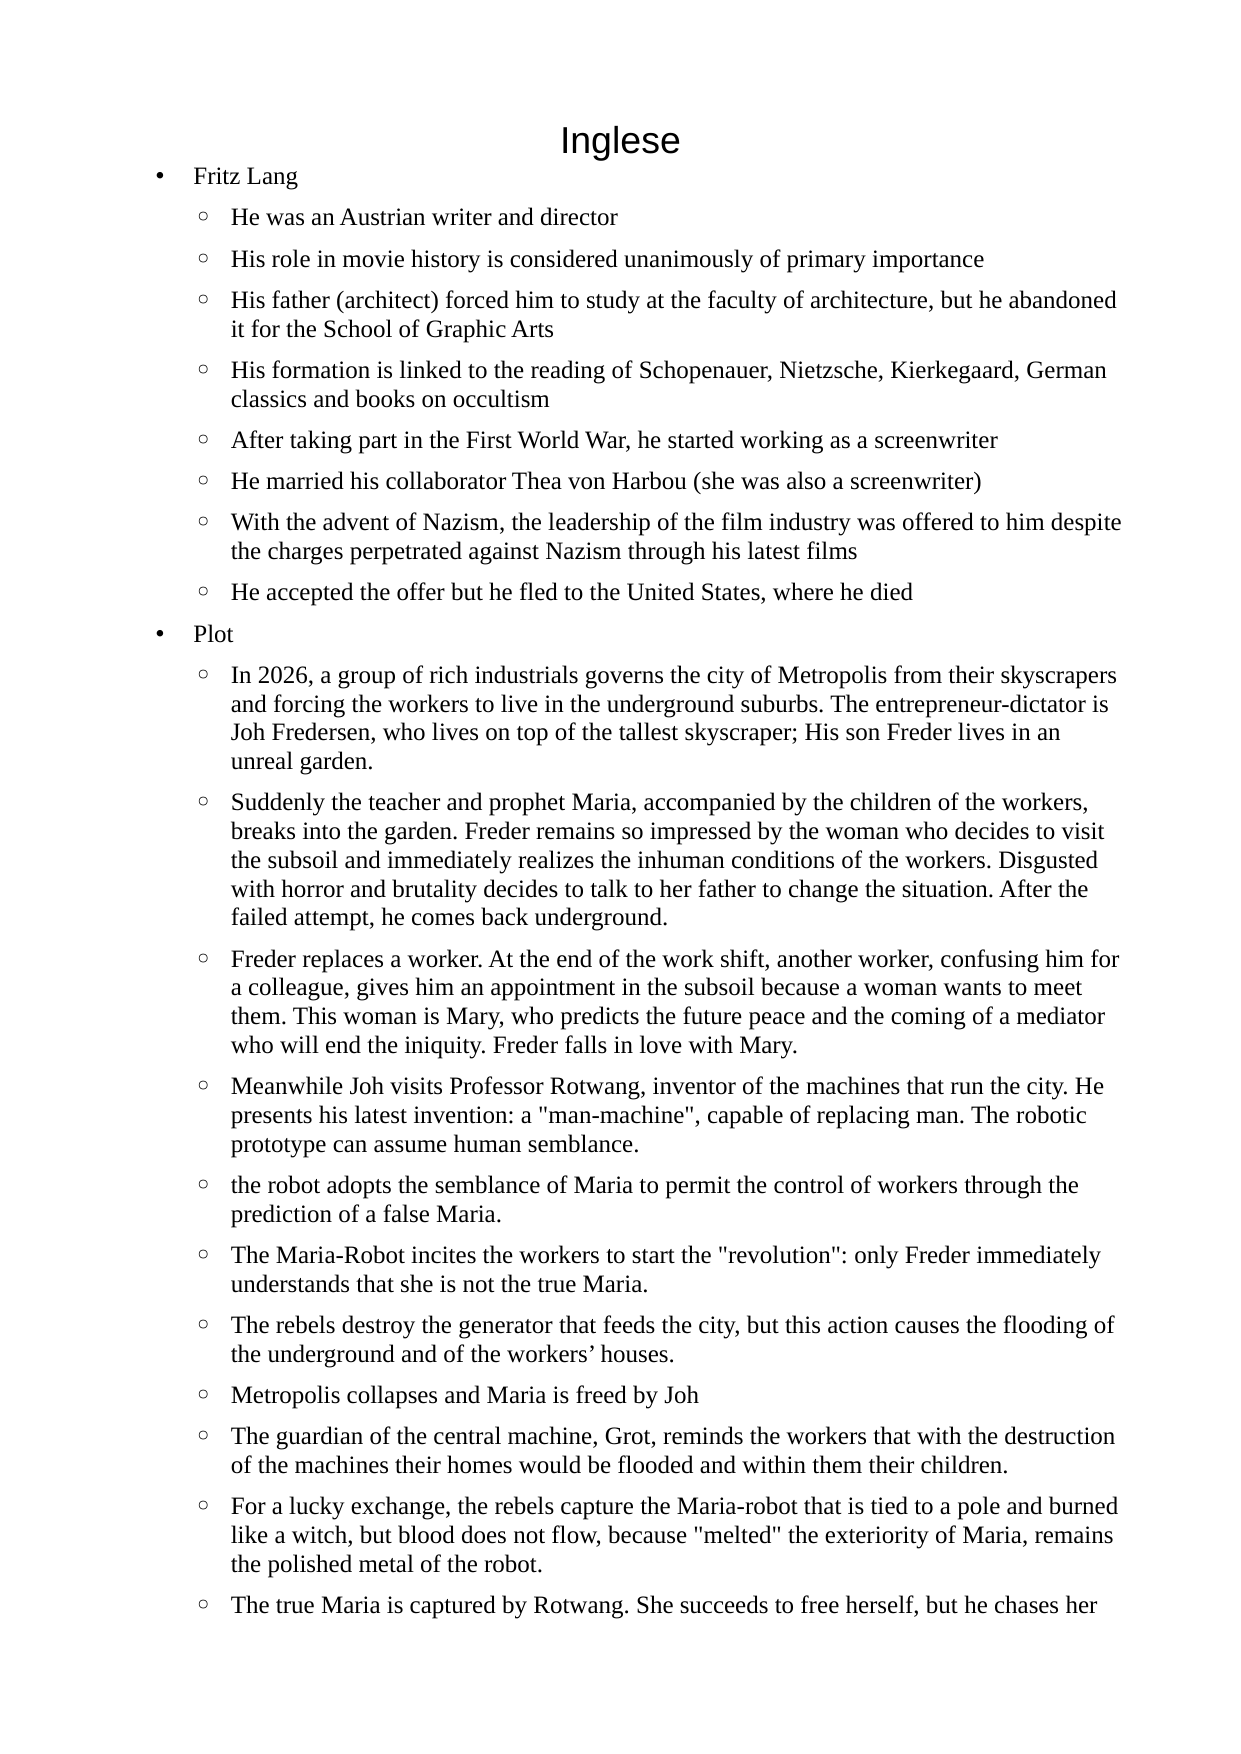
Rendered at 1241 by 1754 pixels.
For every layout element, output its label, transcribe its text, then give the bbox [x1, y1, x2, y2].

list He married his collaborator Thea von Harbou (she was also a screenwriter) [193, 466, 1122, 495]
list He accepted the offer but he fled to the United States, where he died [193, 577, 1122, 606]
list Suddenly the teacher and prophet Maria, accompanied by the children of the workers, breaks into the garden. Freder remains so impressed by the woman who decides to visit the subsoil and immediately realizes the inhuman conditions of the workers. Disgusted with horror and brutality decides to talk to her father to change the situation. After the failed attempt, he comes back underground. [193, 787, 1122, 931]
list Metropolis collapses and Maria is freed by Joh [193, 1380, 1122, 1409]
list Meanwhile Joh visits Professor Rotwang, inventor of the machines that run the city. He presents his latest invention: a "man-machine", capable of replacing man. The robotic prototype can assume human semblance. [193, 1071, 1122, 1157]
list The rebels destroy the generator that feeds the city, but this action causes the flooding of the underground and of the workers’ houses. [193, 1310, 1122, 1367]
list Freder replaces a worker. At the end of the work shift, another worker, confusing him for a colleague, gives him an appointment in the subsoil because a woman wants to meet them. This woman is Mary, who predicts the future peace and the coming of a mediator who will end the iniquity. Freder falls in love with Mary. [193, 944, 1122, 1059]
list He was an Austrian writer and director [193, 202, 1122, 231]
list His formation is linked to the reading of Schopenauer, Nietzsche, Kierkegaard, German classics and books on occultism [193, 355, 1122, 412]
list After taking part in the First World War, he started working as a screenwriter [193, 425, 1122, 454]
list His role in movie history is considered unanimously of primary importance [193, 244, 1122, 272]
list In 2026, a group of rich industrials governs the city of Metropolis from their skyscrapers and forcing the workers to live in the underground suburbs. The entrepreneur-dictator is Joh Fredersen, who lives on top of the tallest skyscraper; His son Freder lives in an unreal garden. [193, 660, 1122, 775]
list For a lucky exchange, the rebels capture the Maria-robot that is tied to a pole and burned like a witch, but blood does not flow, because "melted" the exteriority of Maria, remains the polished metal of the robot. [193, 1491, 1122, 1577]
list the robot adopts the semblance of Maria to permit the control of workers through the prediction of a false Maria. [193, 1170, 1122, 1227]
list Plot [156, 619, 1122, 647]
list The Maria-Robot incites the workers to start the "revolution": only Freder immediately understands that she is not the true Maria. [193, 1240, 1122, 1297]
list Fritz Lang [156, 161, 1122, 190]
list With the advent of Nazism, the leadership of the film industry was offered to him despite the charges perpetrated against Nazism through his latest films [193, 507, 1122, 565]
list The true Maria is captured by Rotwang. She succeeds to free herself, but he chases her [193, 1590, 1122, 1619]
list The guardian of the central machine, Grot, reminds the workers that with the destruction of the machines their homes would be flooded and within them their children. [193, 1421, 1122, 1479]
list His father (architect) forced him to study at the faculty of architecture, but he abandoned it for the School of Graphic Arts [193, 285, 1122, 342]
subtitle Inglese [118, 118, 1122, 161]
